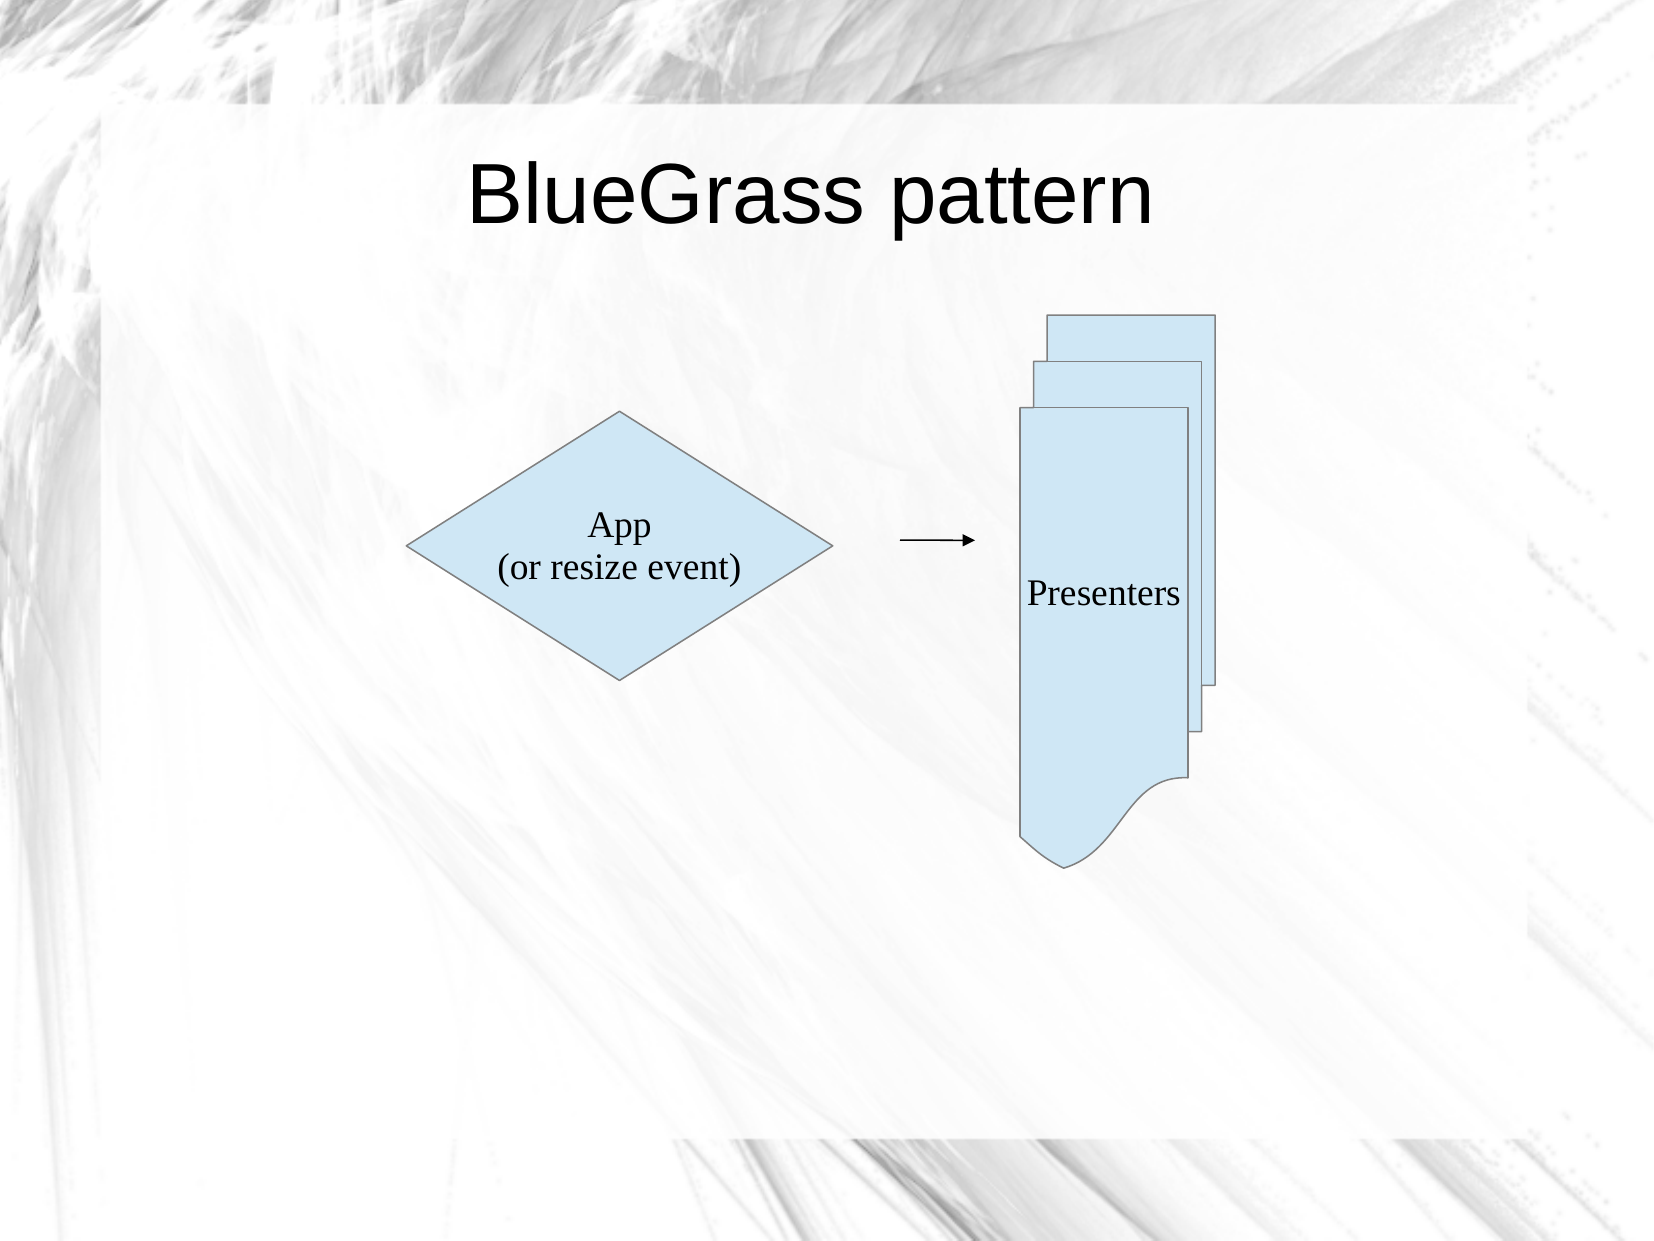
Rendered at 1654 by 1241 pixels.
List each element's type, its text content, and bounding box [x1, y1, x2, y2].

title BlueGrass pattern [118, 112, 1505, 279]
picture [0, 0, 1654, 1241]
text_box App (or resize event) [406, 411, 833, 681]
text_box Presenters [1020, 315, 1216, 869]
